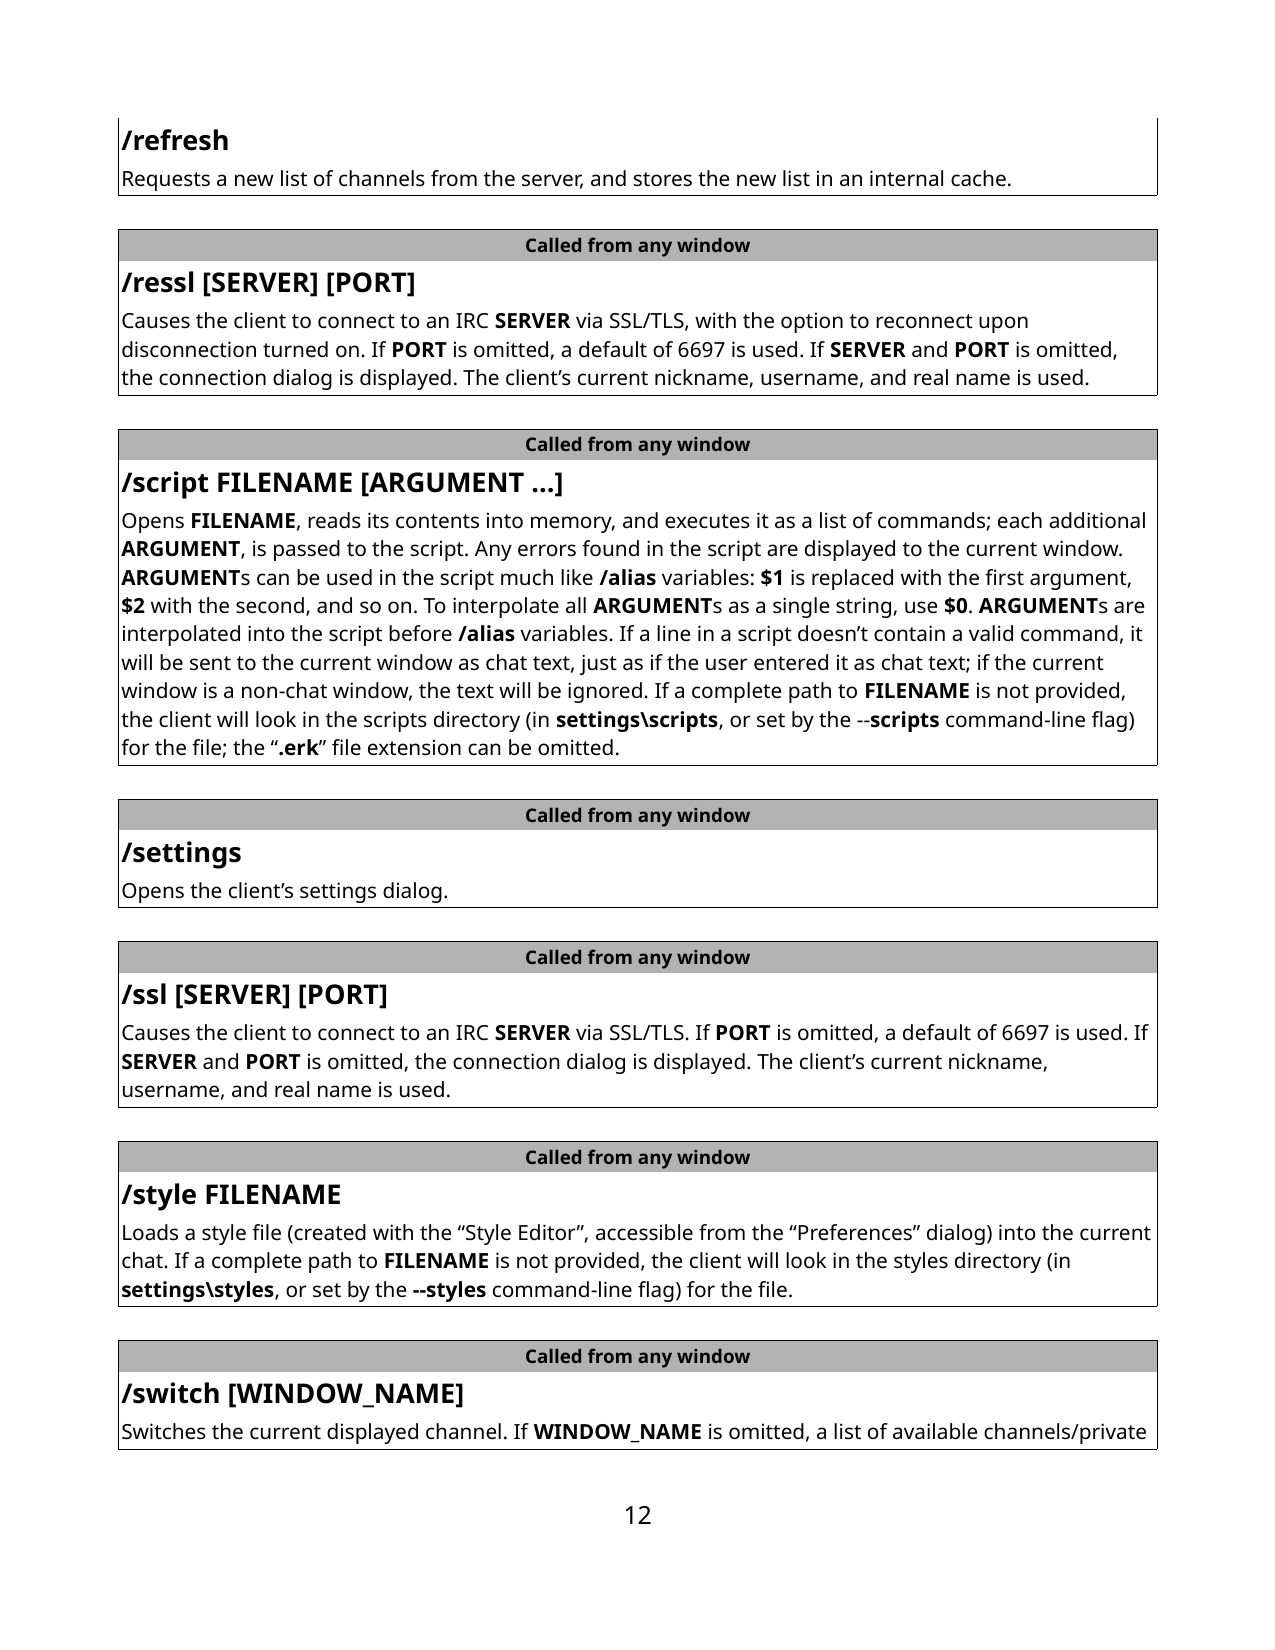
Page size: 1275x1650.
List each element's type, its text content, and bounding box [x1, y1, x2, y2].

table_cell Causes the client to connect to an IRC SERVER via SSL/TLS, with the option to reconnect upon disconnection turned on. If PORT is omitted, a default of 6697 is used. If SERVER and PORT is omitted, the connection dialog is displayed. The client’s current nickname, username, and real name is used. [119, 304, 1157, 394]
table_header Called from any window [119, 230, 1157, 261]
table_cell Switches the current displayed channel. If WINDOW_NAME is omitted, a list of available channels/private [119, 1415, 1157, 1449]
table_cell Loads a style file (created with the “Style Editor”, accessible from the “Preferences” dialog) into the current chat. If a complete path to FILENAME is not provided, the client will look in the styles directory (in settings\styles, or set by the --styles command-line flag) for the file. [119, 1215, 1157, 1306]
table_cell /ressl [SERVER] [PORT] [119, 261, 1157, 303]
table_cell /settings [119, 830, 1157, 873]
table_cell Opens FILENAME, reads its contents into memory, and executes it as a list of commands; each additional ARGUMENT, is passed to the script. Any errors found in the script are displayed to the current window. ARGUMENTs can be used in the script much like /alias variables: $1 is replaced with the first argument, $2 with the second, and so on. To interpolate all ARGUMENTs as a single string, use $0. ARGUMENTs are interpolated into the script before /alias variables. If a line in a script doesn’t contain a valid command, it will be sent to the current window as chat text, just as if the user entered it as chat text; if the current window is a non-chat window, the text will be ignored. If a complete path to FILENAME is not provided, the client will look in the scripts directory (in settings\scripts, or set by the --scripts command-line flag) for the file; the “.erk” file extension can be omitted. [119, 503, 1157, 765]
table_cell /script FILENAME [ARGUMENT ...] [119, 460, 1157, 503]
table_cell Requests a new list of channels from the server, and stores the new list in an internal cache. [119, 161, 1157, 195]
table_cell /switch [WINDOW_NAME] [119, 1372, 1157, 1414]
table_header Called from any window [119, 430, 1157, 460]
table_cell /style FILENAME [119, 1173, 1157, 1215]
table_cell /refresh [119, 118, 1157, 161]
table_header Called from any window [119, 1142, 1157, 1172]
table_cell Causes the client to connect to an IRC SERVER via SSL/TLS. If PORT is omitted, a default of 6697 is used. If SERVER and PORT is omitted, the connection dialog is displayed. The client’s current nickname, username, and real name is used. [119, 1016, 1157, 1107]
table_cell /ssl [SERVER] [PORT] [119, 973, 1157, 1016]
table_header Called from any window [119, 942, 1157, 973]
table_cell Opens the client’s settings dialog. [119, 873, 1157, 907]
table_header Called from any window [119, 1341, 1157, 1372]
table_header Called from any window [119, 800, 1157, 830]
